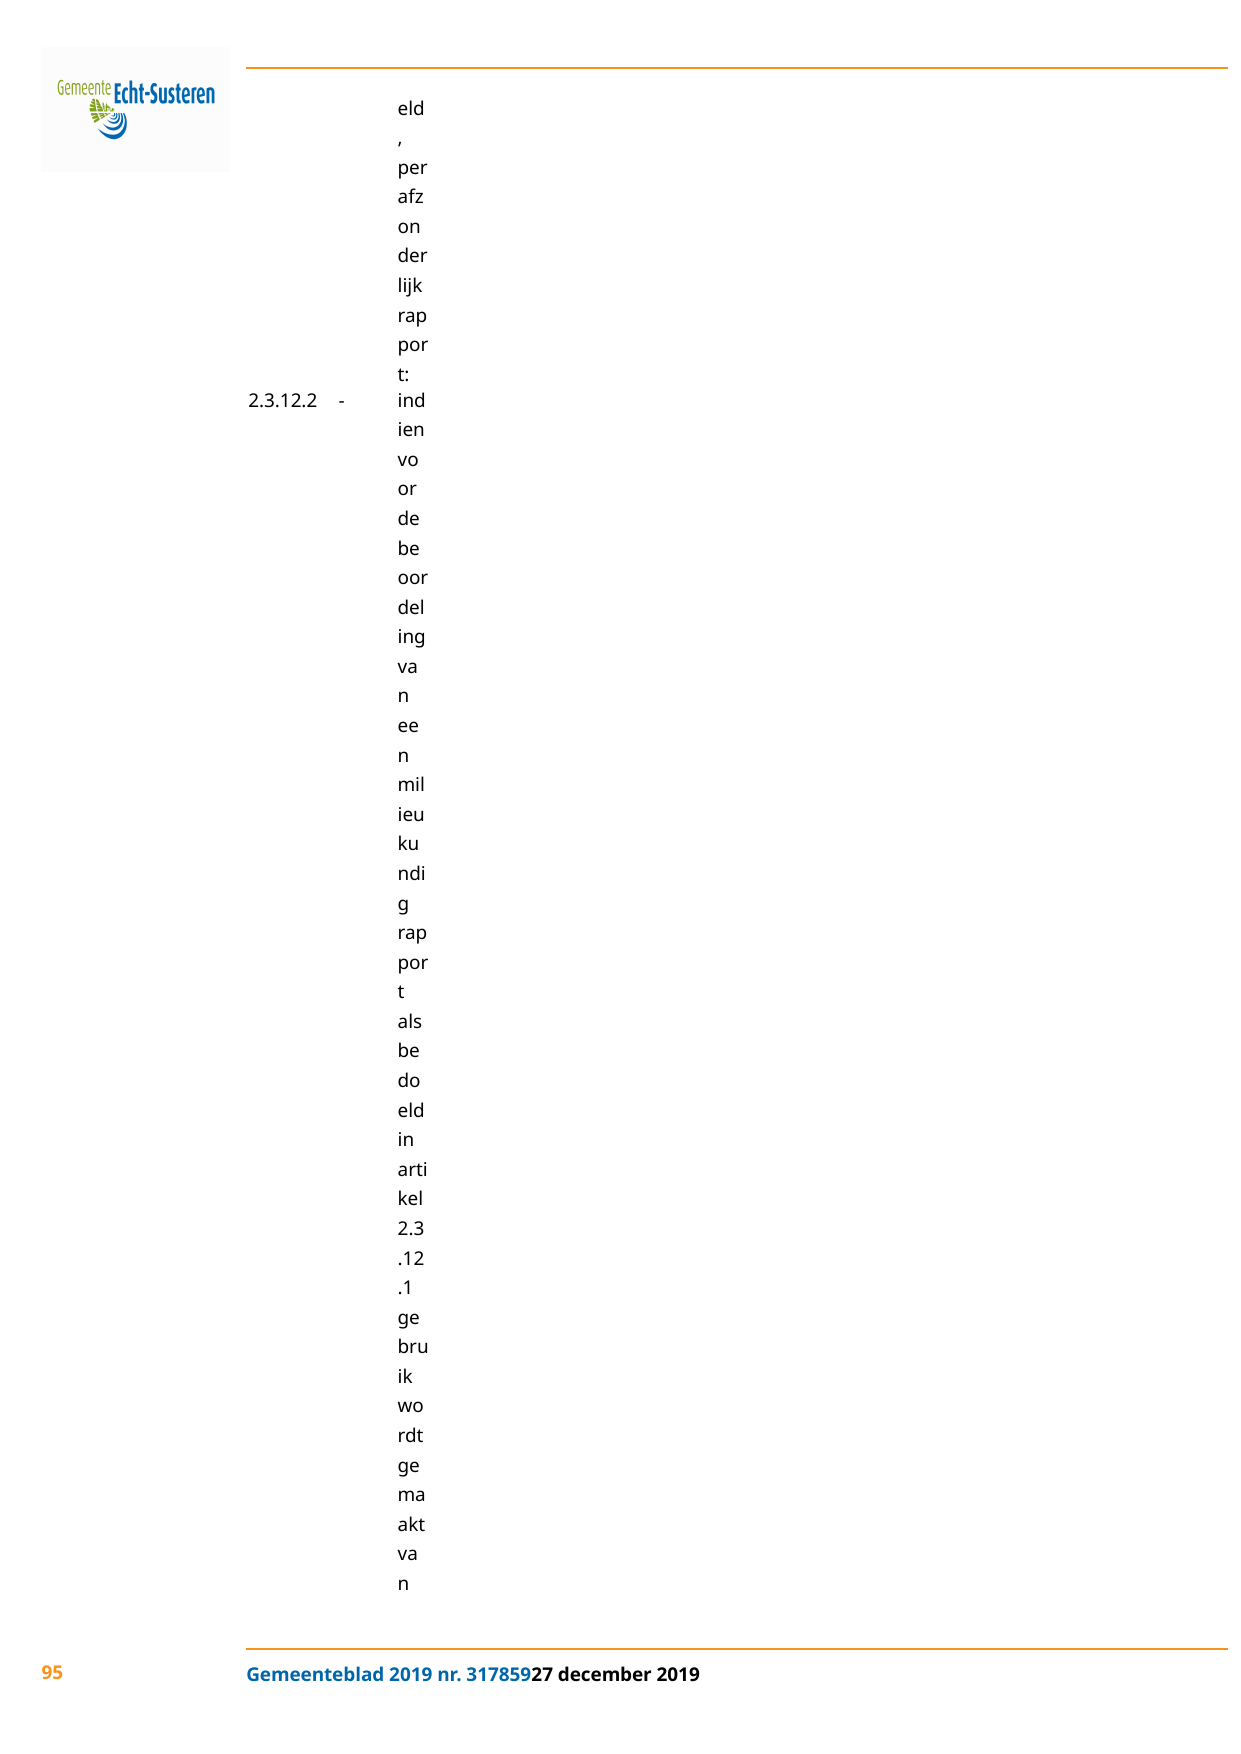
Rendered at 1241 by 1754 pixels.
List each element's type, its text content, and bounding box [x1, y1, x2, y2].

table_cell indien voor de beoordeling van een milieukundig rapport als bedoeld in artikel 2.3.12.1 gebruik wordt gemaakt van [338, 387, 429, 1596]
table_cell [429, 387, 519, 1596]
table_cell eld, per afzonderlijk rapport: [338, 95, 429, 387]
table_cell [248, 95, 338, 387]
table_cell [429, 95, 519, 387]
picture [41, 47, 231, 172]
table_cell [519, 95, 700, 387]
table_cell 2.3.12.2 [248, 387, 338, 1596]
table_cell [519, 387, 700, 1596]
